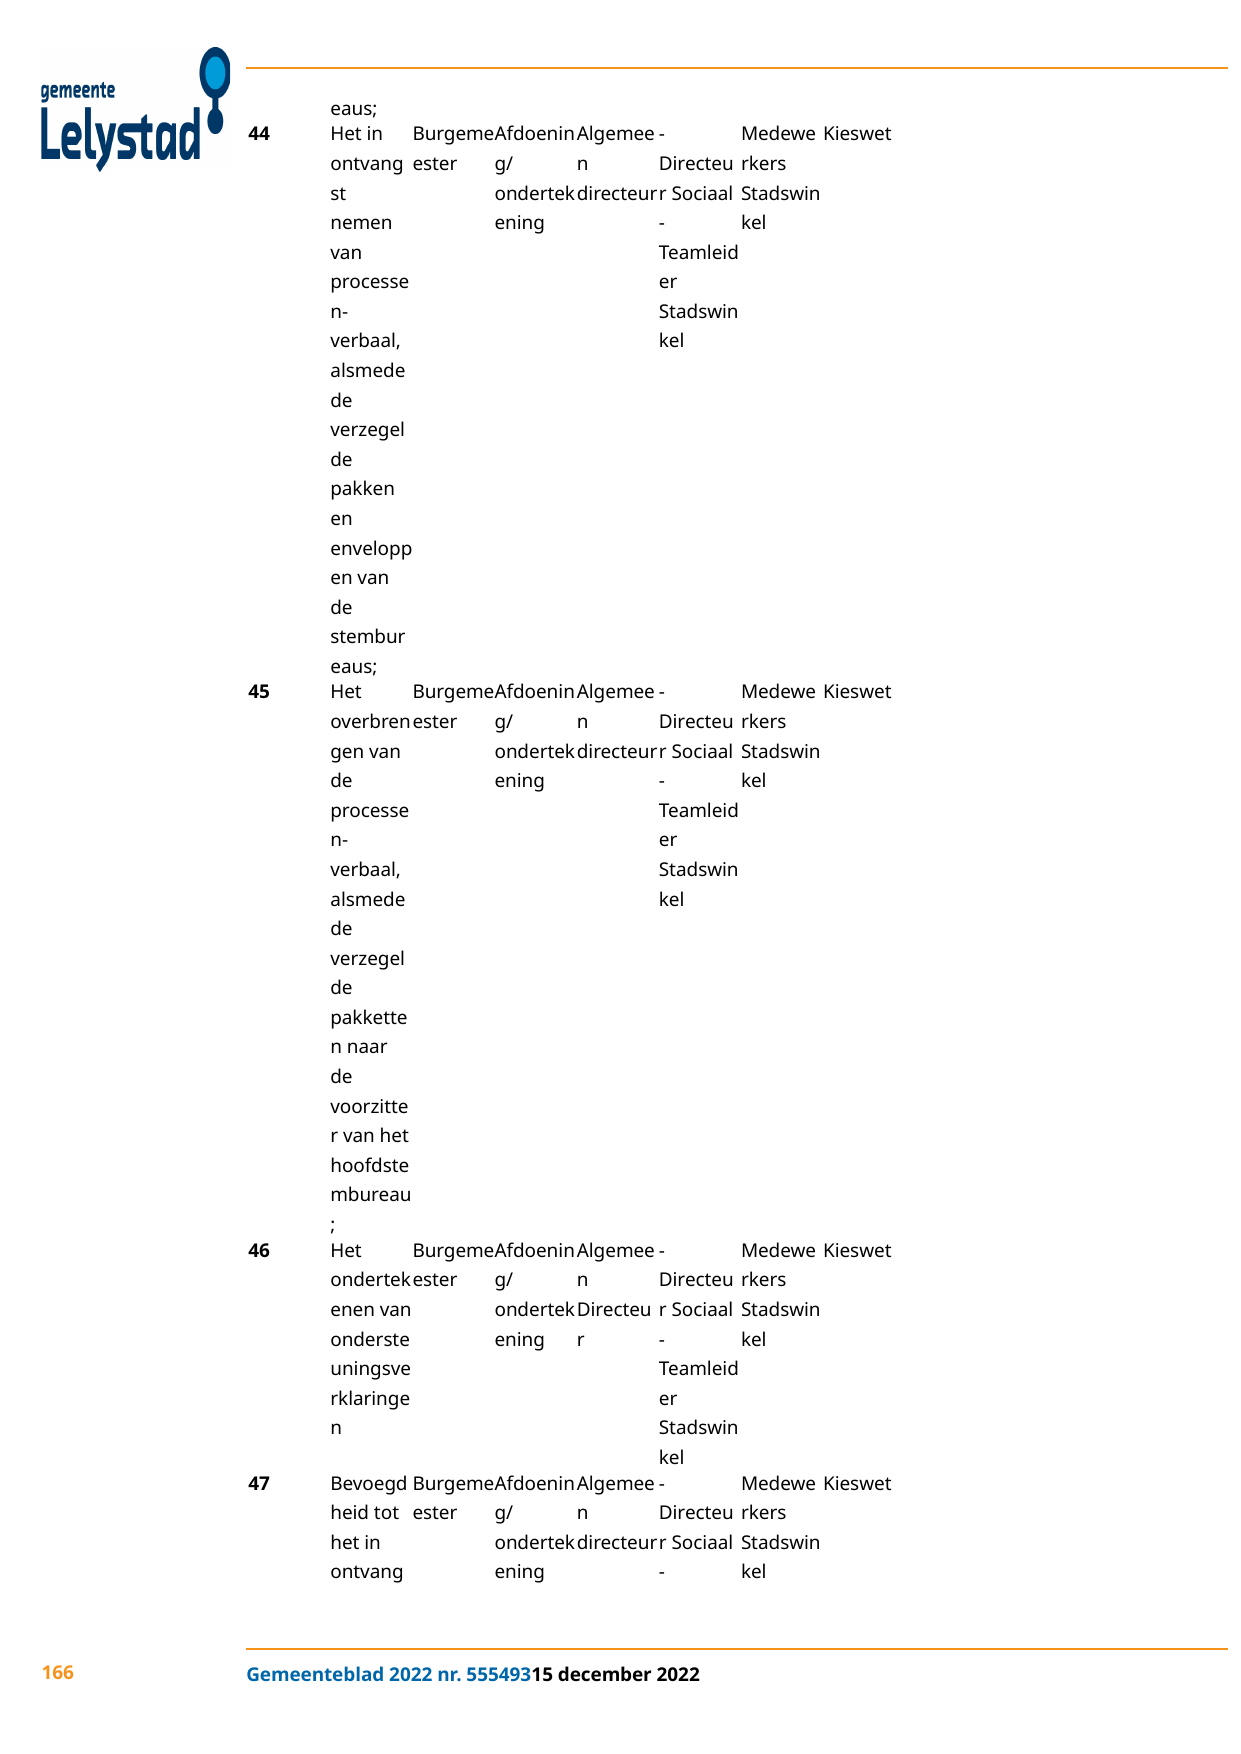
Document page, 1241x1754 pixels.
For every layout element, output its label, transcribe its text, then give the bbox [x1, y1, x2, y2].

table_cell [987, 1237, 1069, 1470]
table_cell Kieswet [823, 121, 905, 679]
table_cell - Directeur Sociaal [659, 1470, 741, 1584]
table_cell [1069, 679, 1152, 1237]
table_cell Kieswet [823, 1470, 905, 1584]
table_cell [987, 1470, 1069, 1584]
table_cell [412, 95, 494, 121]
table_cell [659, 95, 741, 121]
table_cell [905, 95, 987, 121]
table_cell Het ondertekenen van ondersteuningsverklaringen [330, 1237, 412, 1470]
table_cell [987, 679, 1069, 1237]
table_cell Het overbrengen van de processen-verbaal, alsmede de verzegelde pakketten naar de voorzitter van het hoofdstembureau; [330, 679, 412, 1237]
table_cell [987, 95, 1069, 121]
table_cell [248, 95, 330, 121]
table_cell [494, 95, 577, 121]
table_cell [741, 95, 823, 121]
table_cell Kieswet [823, 1237, 905, 1470]
table_cell 45 [248, 679, 330, 1237]
table_cell Afdoening/ondertekening [494, 679, 577, 1237]
picture [41, 47, 231, 172]
table_cell Afdoening/ondertekening [494, 1470, 577, 1584]
table_cell Burgemeester [412, 679, 494, 1237]
table_cell [905, 121, 987, 679]
table_cell [1069, 1470, 1152, 1584]
table_cell eaus; [330, 95, 412, 121]
table_cell Burgemeester [412, 1237, 494, 1470]
table_cell Algemeen Directeur [577, 1237, 659, 1470]
table_cell [1069, 121, 1152, 679]
table_cell Algemeen directeur [577, 121, 659, 679]
table_cell [823, 95, 905, 121]
table_cell - Directeur Sociaal - Teamleider Stadswinkel [659, 1237, 741, 1470]
table_cell Burgemeester [412, 1470, 494, 1584]
table_cell [905, 1470, 987, 1584]
table_cell Bevoegdheid tot het in ontvang [330, 1470, 412, 1584]
table_cell Medewerkers Stadswinkel [741, 679, 823, 1237]
table_cell Medewerkers Stadswinkel [741, 1237, 823, 1470]
table_cell Medewerkers Stadswinkel [741, 121, 823, 679]
table_cell [987, 121, 1069, 679]
table_cell [577, 95, 659, 121]
table_cell [1069, 1237, 1152, 1470]
table_cell Algemeen directeur [577, 679, 659, 1237]
table_cell Het in ontvangst nemen van processen-verbaal, alsmede de verzegelde pakken en enveloppen van de stembureaus; [330, 121, 412, 679]
table_cell [905, 1237, 987, 1470]
table_cell Kieswet [823, 679, 905, 1237]
table_cell Afdoening/ondertekening [494, 1237, 577, 1470]
table_cell 46 [248, 1237, 330, 1470]
table_cell - Directeur Sociaal - Teamleider Stadswinkel [659, 679, 741, 1237]
table_cell Afdoening/ondertekening [494, 121, 577, 679]
table_cell [905, 679, 987, 1237]
table_cell Medewerkers Stadswinkel [741, 1470, 823, 1584]
table_cell 47 [248, 1470, 330, 1584]
table_cell 44 [248, 121, 330, 679]
table_cell Burgemeester [412, 121, 494, 679]
table_cell - Directeur Sociaal - Teamleider Stadswinkel [659, 121, 741, 679]
table_cell [1069, 95, 1152, 121]
table_cell Algemeen directeur [577, 1470, 659, 1584]
